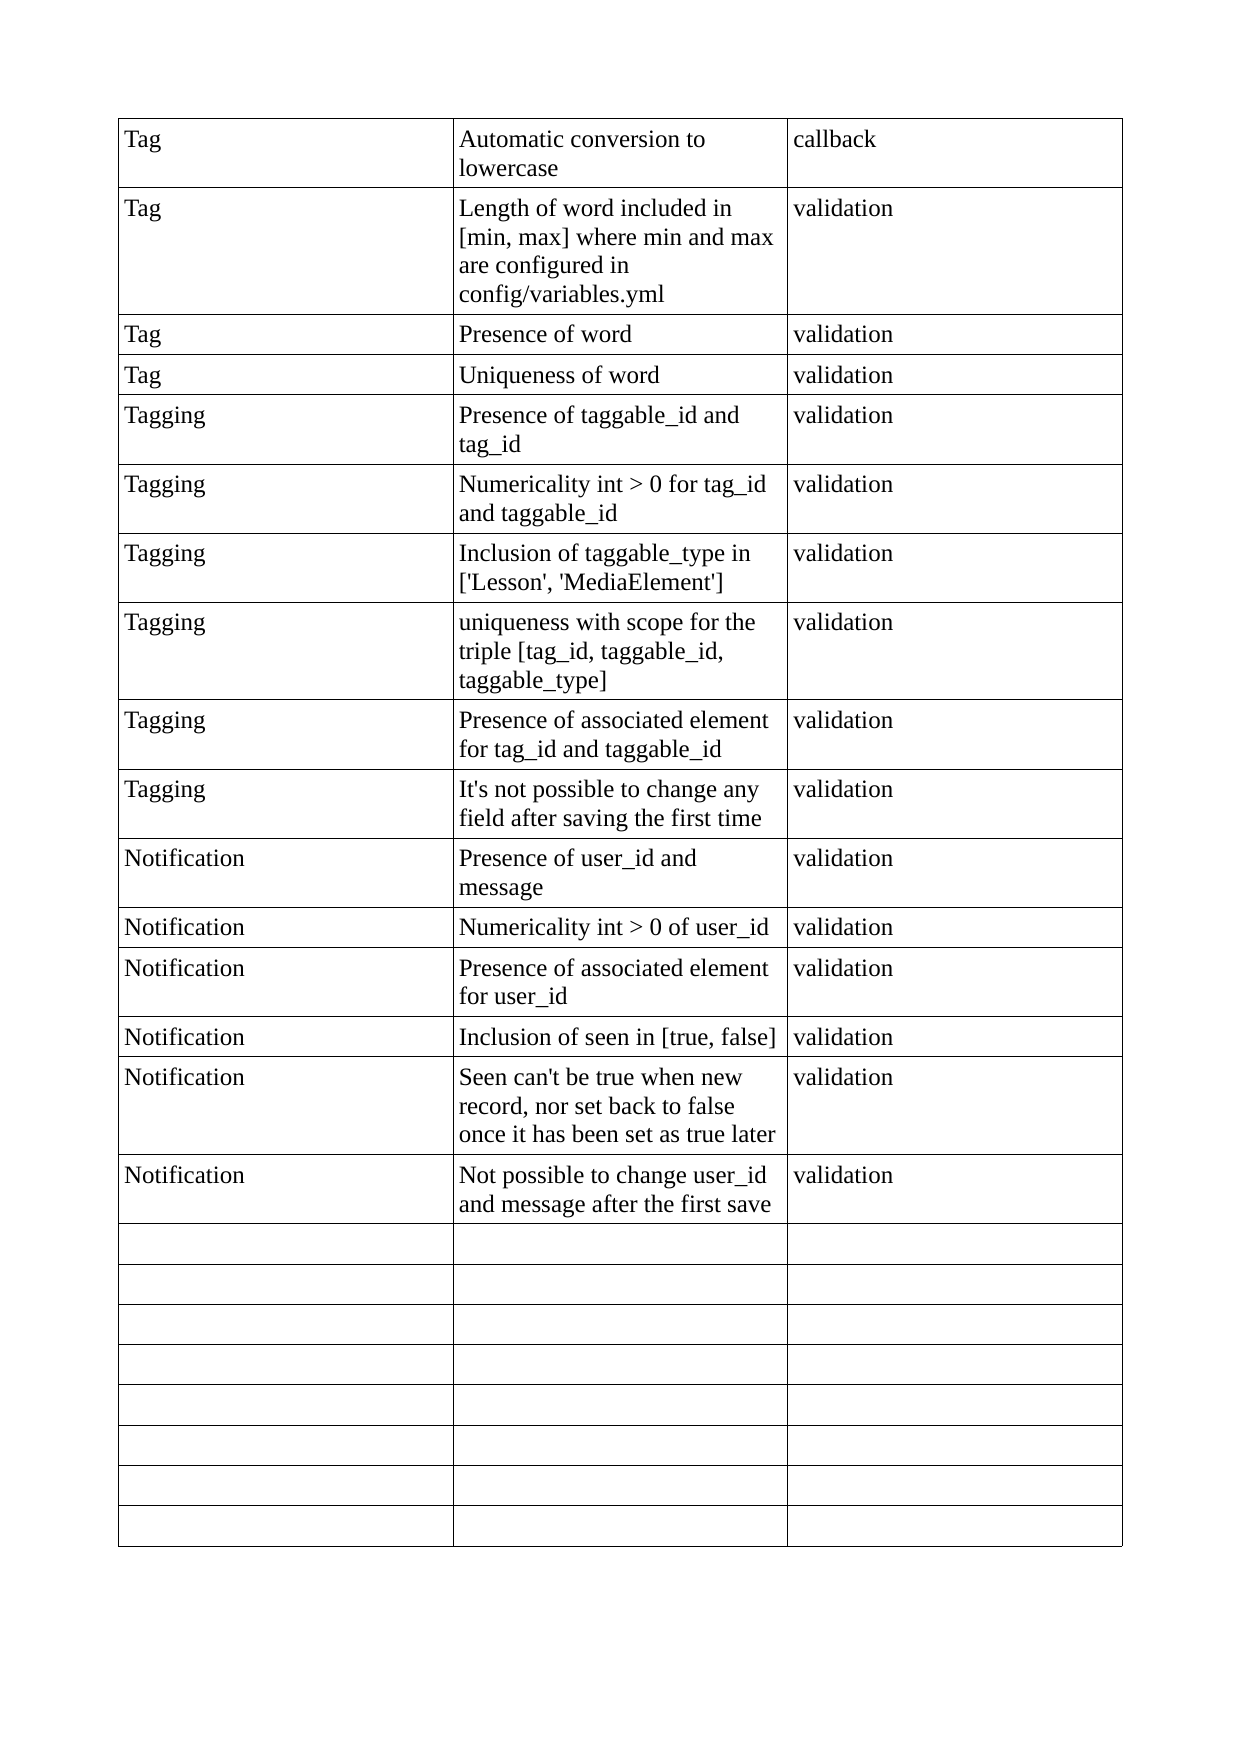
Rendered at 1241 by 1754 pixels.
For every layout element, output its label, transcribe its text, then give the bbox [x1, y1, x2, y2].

table_cell validation [788, 355, 1122, 394]
table_cell Tagging [119, 465, 453, 532]
table_cell validation [788, 188, 1122, 314]
table_cell validation [788, 1017, 1122, 1056]
table_cell validation [788, 1155, 1122, 1223]
table_cell Tag [119, 315, 453, 354]
table_cell validation [788, 395, 1122, 463]
table_cell validation [788, 948, 1122, 1016]
table_cell validation [788, 770, 1122, 837]
table_cell Numericality int > 0 of user_id [454, 908, 787, 947]
table_cell validation [788, 908, 1122, 947]
table_cell [788, 1466, 1122, 1505]
table_cell Tagging [119, 534, 453, 602]
table_cell Presence of user_id and message [454, 839, 787, 907]
table_cell [119, 1305, 453, 1344]
table_cell Inclusion of seen in [true, false] [454, 1017, 787, 1056]
table_cell [788, 1224, 1122, 1263]
table_cell [119, 1345, 453, 1384]
table_cell [119, 1224, 453, 1263]
table_cell [119, 1385, 453, 1425]
table_cell [454, 1265, 787, 1304]
table_cell Tagging [119, 700, 453, 768]
table_cell Notification [119, 1155, 453, 1223]
table_cell Notification [119, 948, 453, 1016]
table_cell [454, 1385, 787, 1425]
table_cell It's not possible to change any field after saving the first time [454, 770, 787, 837]
table_cell Numericality int > 0 for tag_id and taggable_id [454, 465, 787, 532]
table_cell [788, 1265, 1122, 1304]
table_cell validation [788, 839, 1122, 907]
table_cell Presence of taggable_id and tag_id [454, 395, 787, 463]
table_cell [119, 1265, 453, 1304]
table_cell Notification [119, 1017, 453, 1056]
table_cell validation [788, 700, 1122, 768]
table_cell Tagging [119, 395, 453, 463]
table_cell Notification [119, 908, 453, 947]
table_cell Tag [119, 188, 453, 314]
table_cell Uniqueness of word [454, 355, 787, 394]
table_cell [454, 1224, 787, 1263]
table_cell Tagging [119, 603, 453, 699]
table_cell [119, 1466, 453, 1505]
table_cell Presence of associated element for user_id [454, 948, 787, 1016]
table_cell validation [788, 315, 1122, 354]
table_cell Inclusion of taggable_type in ['Lesson', 'MediaElement'] [454, 534, 787, 602]
table_cell [454, 1466, 787, 1505]
table_cell Length of word included in [min, max] where min and max are configured in config/variables.yml [454, 188, 787, 314]
table_cell [454, 1305, 787, 1344]
table_cell Notification [119, 839, 453, 907]
table_cell validation [788, 534, 1122, 602]
table_cell Tag [119, 355, 453, 394]
table_cell Automatic conversion to lowercase [454, 119, 787, 187]
table_cell [788, 1345, 1122, 1384]
table_cell Presence of word [454, 315, 787, 354]
table_cell Tagging [119, 770, 453, 837]
table_cell callback [788, 119, 1122, 187]
table_cell [788, 1385, 1122, 1425]
table_cell [788, 1305, 1122, 1344]
table_cell [788, 1426, 1122, 1465]
table_cell validation [788, 603, 1122, 699]
table_cell validation [788, 465, 1122, 532]
table_cell Notification [119, 1057, 453, 1154]
table_cell Not possible to change user_id and message after the first save [454, 1155, 787, 1223]
table_cell [454, 1345, 787, 1384]
table_cell [119, 1426, 453, 1465]
table_cell validation [788, 1057, 1122, 1154]
table_cell [788, 1506, 1122, 1546]
table_cell Tag [119, 119, 453, 187]
table_cell [119, 1506, 453, 1546]
table_cell Seen can't be true when new record, nor set back to false once it has been set as true later [454, 1057, 787, 1154]
table_cell [454, 1426, 787, 1465]
table_cell [454, 1506, 787, 1546]
table_cell Presence of associated element for tag_id and taggable_id [454, 700, 787, 768]
table_cell uniqueness with scope for the triple [tag_id, taggable_id, taggable_type] [454, 603, 787, 699]
